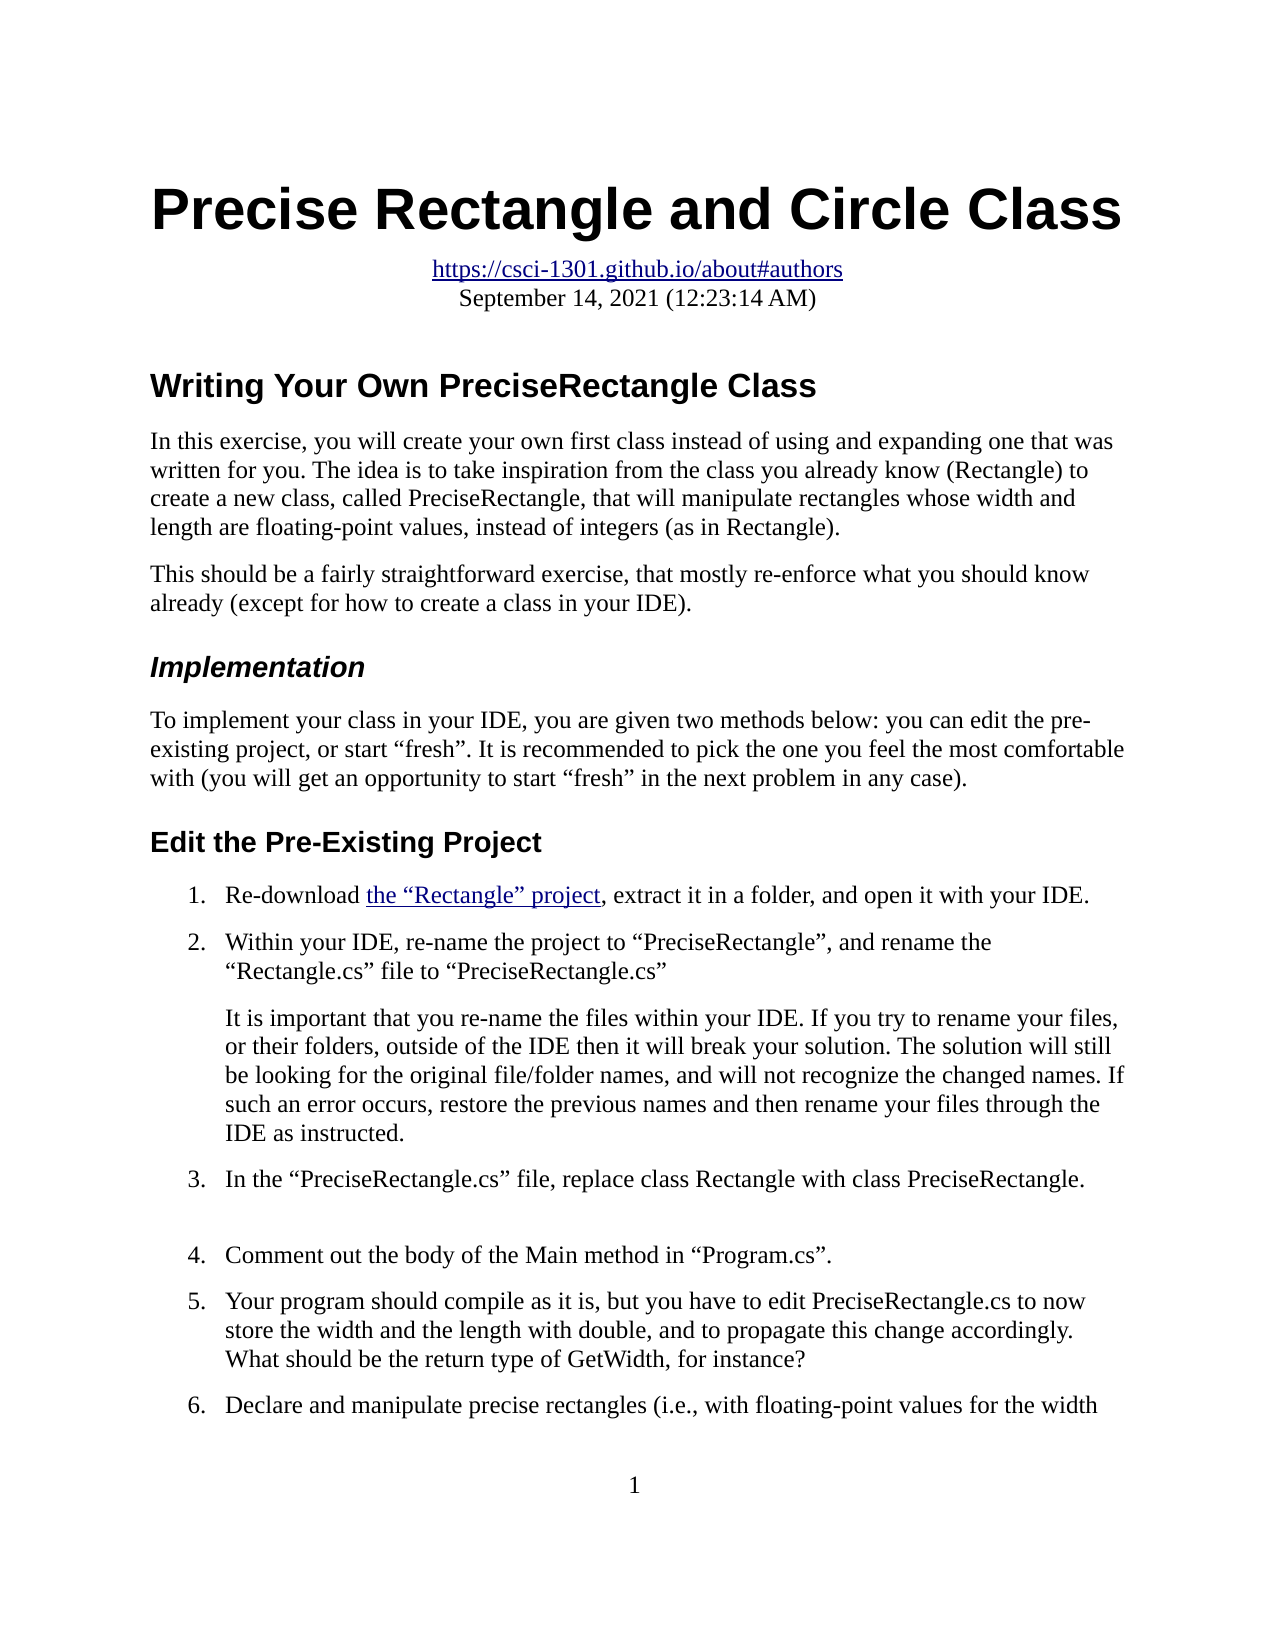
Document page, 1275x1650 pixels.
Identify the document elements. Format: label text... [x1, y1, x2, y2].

list It is important that you re-name the files within your IDE. If you try to rename your files, or their folders, outside of the IDE then it will break your solution. The solution will still be looking for the original file/folder names, and will not recognize the changed names. If such an error occurs, restore the previous names and then rename your files through the IDE as instructed. [187, 1003, 1125, 1146]
text To implement your class in your IDE, you are given two methods below: you can edit the pre-existing project, or start “fresh”. It is recommended to pick the one you feel the most comfortable with (you will get an opportunity to start “fresh” in the next problem in any case). [150, 705, 1125, 792]
list Declare and manipulate precise rectangles (i.e., with floating-point values for the width [187, 1391, 1125, 1419]
subtitle Implementation [150, 650, 1125, 684]
title Precise Rectangle and Circle Class [150, 175, 1125, 242]
subtitle Edit the Pre-Existing Project [150, 826, 1125, 859]
list Re-download the “Rectangle” project, extract it in a folder, and open it with your IDE. [187, 881, 1125, 909]
list In the “PreciseRectangle.cs” file, replace class Rectangle with class PreciseRectangle. [187, 1164, 1125, 1222]
subtitle Writing Your Own PreciseRectangle Class [150, 366, 1125, 404]
text In this exercise, you will create your own first class instead of using and expanding one that was written for you. The idea is to take inspiration from the class you already know (Rectangle) to create a new class, called PreciseRectangle, that will manipulate rectangles whose width and length are floating-point values, instead of integers (as in Rectangle). [150, 426, 1125, 541]
list Comment out the body of the Main method in “Program.cs”. [187, 1240, 1125, 1268]
list Your program should compile as it is, but you have to edit PreciseRectangle.cs to now store the width and the length with double, and to propagate this change accordingly. What should be the return type of GetWidth, for instance? [187, 1286, 1125, 1373]
list Within your IDE, re-name the project to “PreciseRectangle”, and rename the “Rectangle.cs” file to “PreciseRectangle.cs” [187, 927, 1125, 985]
text https://csci-1301.github.io/about#authors [150, 254, 1125, 283]
text This should be a fairly straightforward exercise, that mostly re-enforce what you should know already (except for how to create a class in your IDE). [150, 559, 1125, 616]
text September 14, 2021 (12:23:14 AM) [150, 283, 1125, 312]
